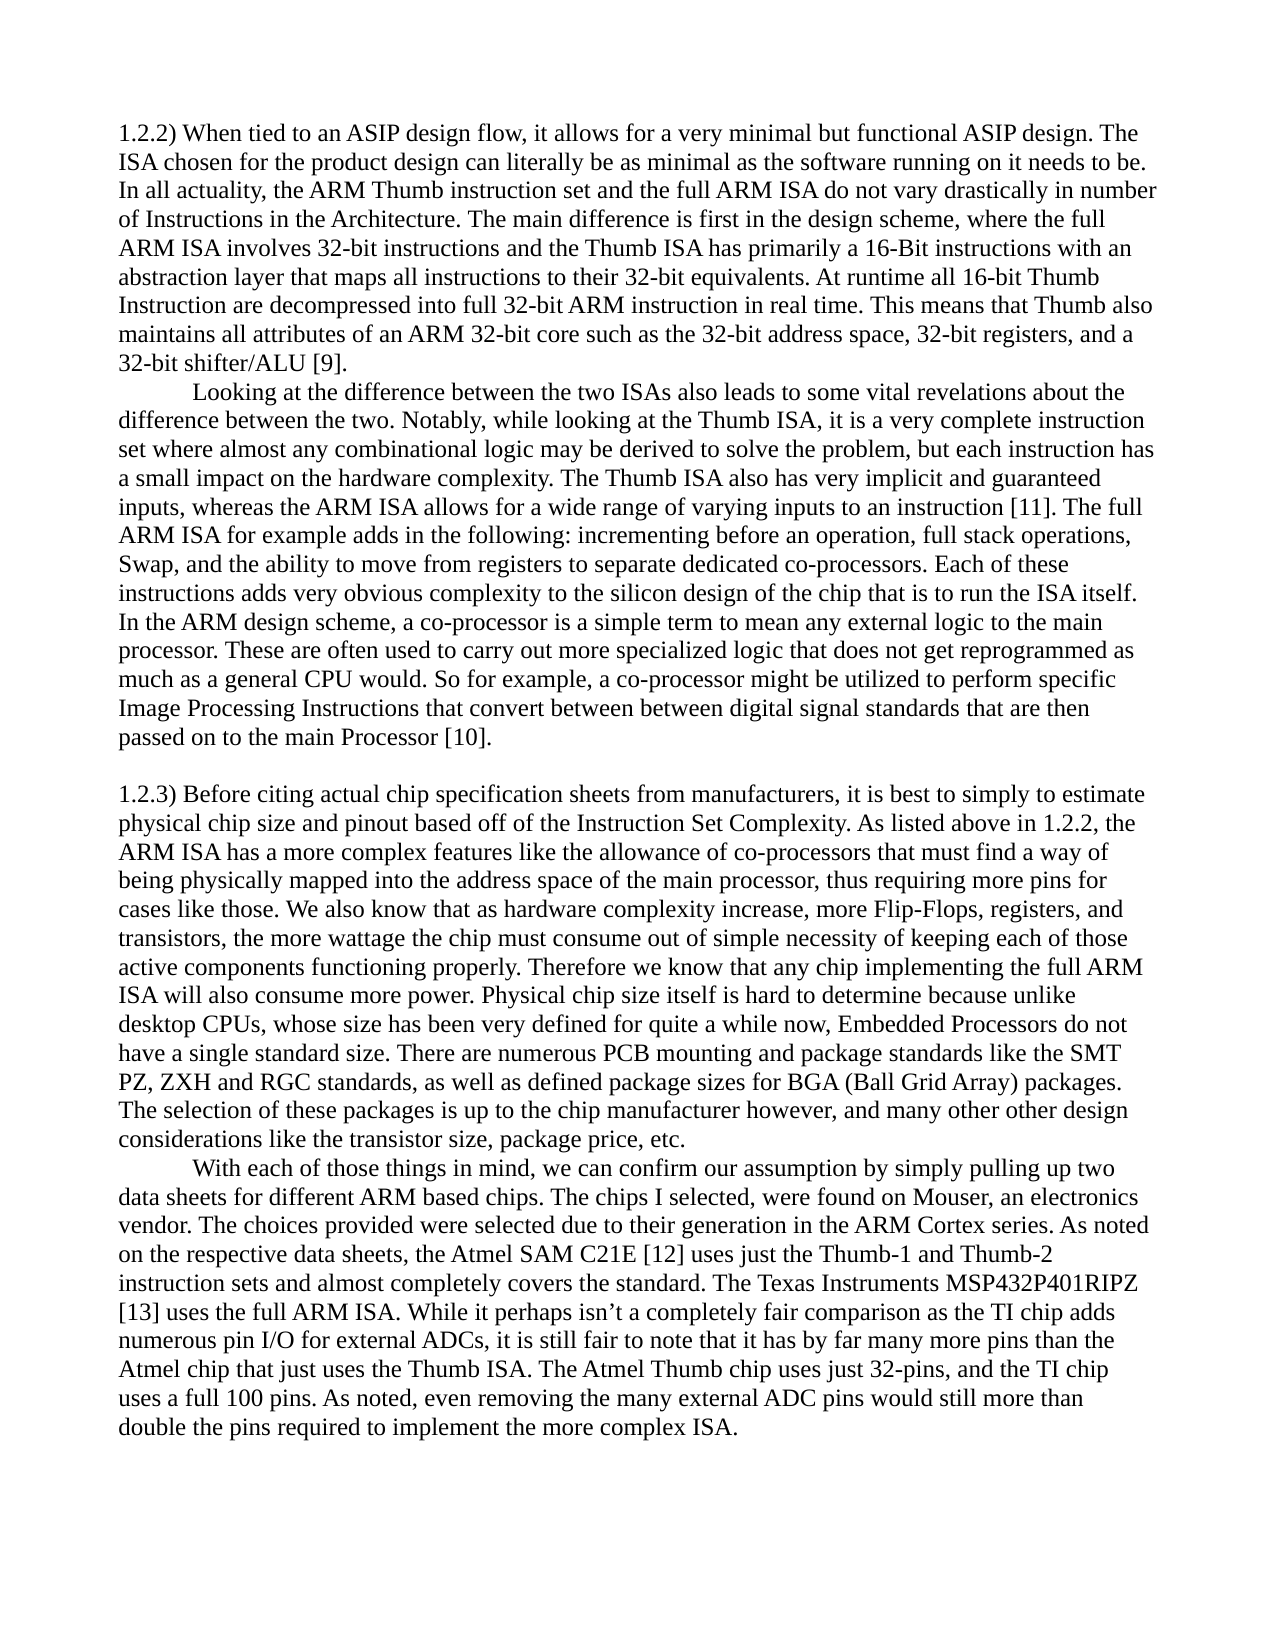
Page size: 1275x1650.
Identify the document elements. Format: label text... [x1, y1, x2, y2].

text Looking at the difference between the two ISAs also leads to some vital revelations about the difference between the two. Notably, while looking at the Thumb ISA, it is a very complete instruction set where almost any combinational logic may be derived to solve the problem, but each instruction has a small impact on the hardware complexity. The Thumb ISA also has very implicit and guaranteed inputs, whereas the ARM ISA allows for a wide range of varying inputs to an instruction [11]. The full ARM ISA for example adds in the following: incrementing before an operation, full stack operations, Swap, and the ability to move from registers to separate dedicated co-processors. Each of these instructions adds very obvious complexity to the silicon design of the chip that is to run the ISA itself. In the ARM design scheme, a co-processor is a simple term to mean any external logic to the main processor. These are often used to carry out more specialized logic that does not get reprogrammed as much as a general CPU would. So for example, a co-processor might be utilized to perform specific Image Processing Instructions that convert between between digital signal standards that are then passed on to the main Processor [10]. [118, 377, 1157, 751]
text 1.2.2) When tied to an ASIP design flow, it allows for a very minimal but functional ASIP design. The ISA chosen for the product design can literally be as minimal as the software running on it needs to be. In all actuality, the ARM Thumb instruction set and the full ARM ISA do not vary drastically in number of Instructions in the Architecture. The main difference is first in the design scheme, where the full ARM ISA involves 32-bit instructions and the Thumb ISA has primarily a 16-Bit instructions with an abstraction layer that maps all instructions to their 32-bit equivalents. At runtime all 16-bit Thumb Instruction are decompressed into full 32-bit ARM instruction in real time. This means that Thumb also maintains all attributes of an ARM 32-bit core such as the 32-bit address space, 32-bit registers, and a 32-bit shifter/ALU [9]. [118, 118, 1157, 377]
text 1.2.3) Before citing actual chip specification sheets from manufacturers, it is best to simply to estimate physical chip size and pinout based off of the Instruction Set Complexity. As listed above in 1.2.2, the ARM ISA has a more complex features like the allowance of co-processors that must find a way of being physically mapped into the address space of the main processor, thus requiring more pins for cases like those. We also know that as hardware complexity increase, more Flip-Flops, registers, and transistors, the more wattage the chip must consume out of simple necessity of keeping each of those active components functioning properly. Therefore we know that any chip implementing the full ARM ISA will also consume more power. Physical chip size itself is hard to determine because unlike desktop CPUs, whose size has been very defined for quite a while now, Embedded Processors do not have a single standard size. There are numerous PCB mounting and package standards like the SMT PZ, ZXH and RGC standards, as well as defined package sizes for BGA (Ball Grid Array) packages. The selection of these packages is up to the chip manufacturer however, and many other other design considerations like the transistor size, package price, etc. [118, 779, 1157, 1153]
text With each of those things in mind, we can confirm our assumption by simply pulling up two data sheets for different ARM based chips. The chips I selected, were found on Mouser, an electronics vendor. The choices provided were selected due to their generation in the ARM Cortex series. As noted on the respective data sheets, the Atmel SAM C21E [12] uses just the Thumb-1 and Thumb-2 instruction sets and almost completely covers the standard. The Texas Instruments MSP432P401RIPZ [13] uses the full ARM ISA. While it perhaps isn’t a completely fair comparison as the TI chip adds numerous pin I/O for external ADCs, it is still fair to note that it has by far many more pins than the Atmel chip that just uses the Thumb ISA. The Atmel Thumb chip uses just 32-pins, and the TI chip uses a full 100 pins. As noted, even removing the many external ADC pins would still more than double the pins required to implement the more complex ISA. [118, 1153, 1157, 1441]
